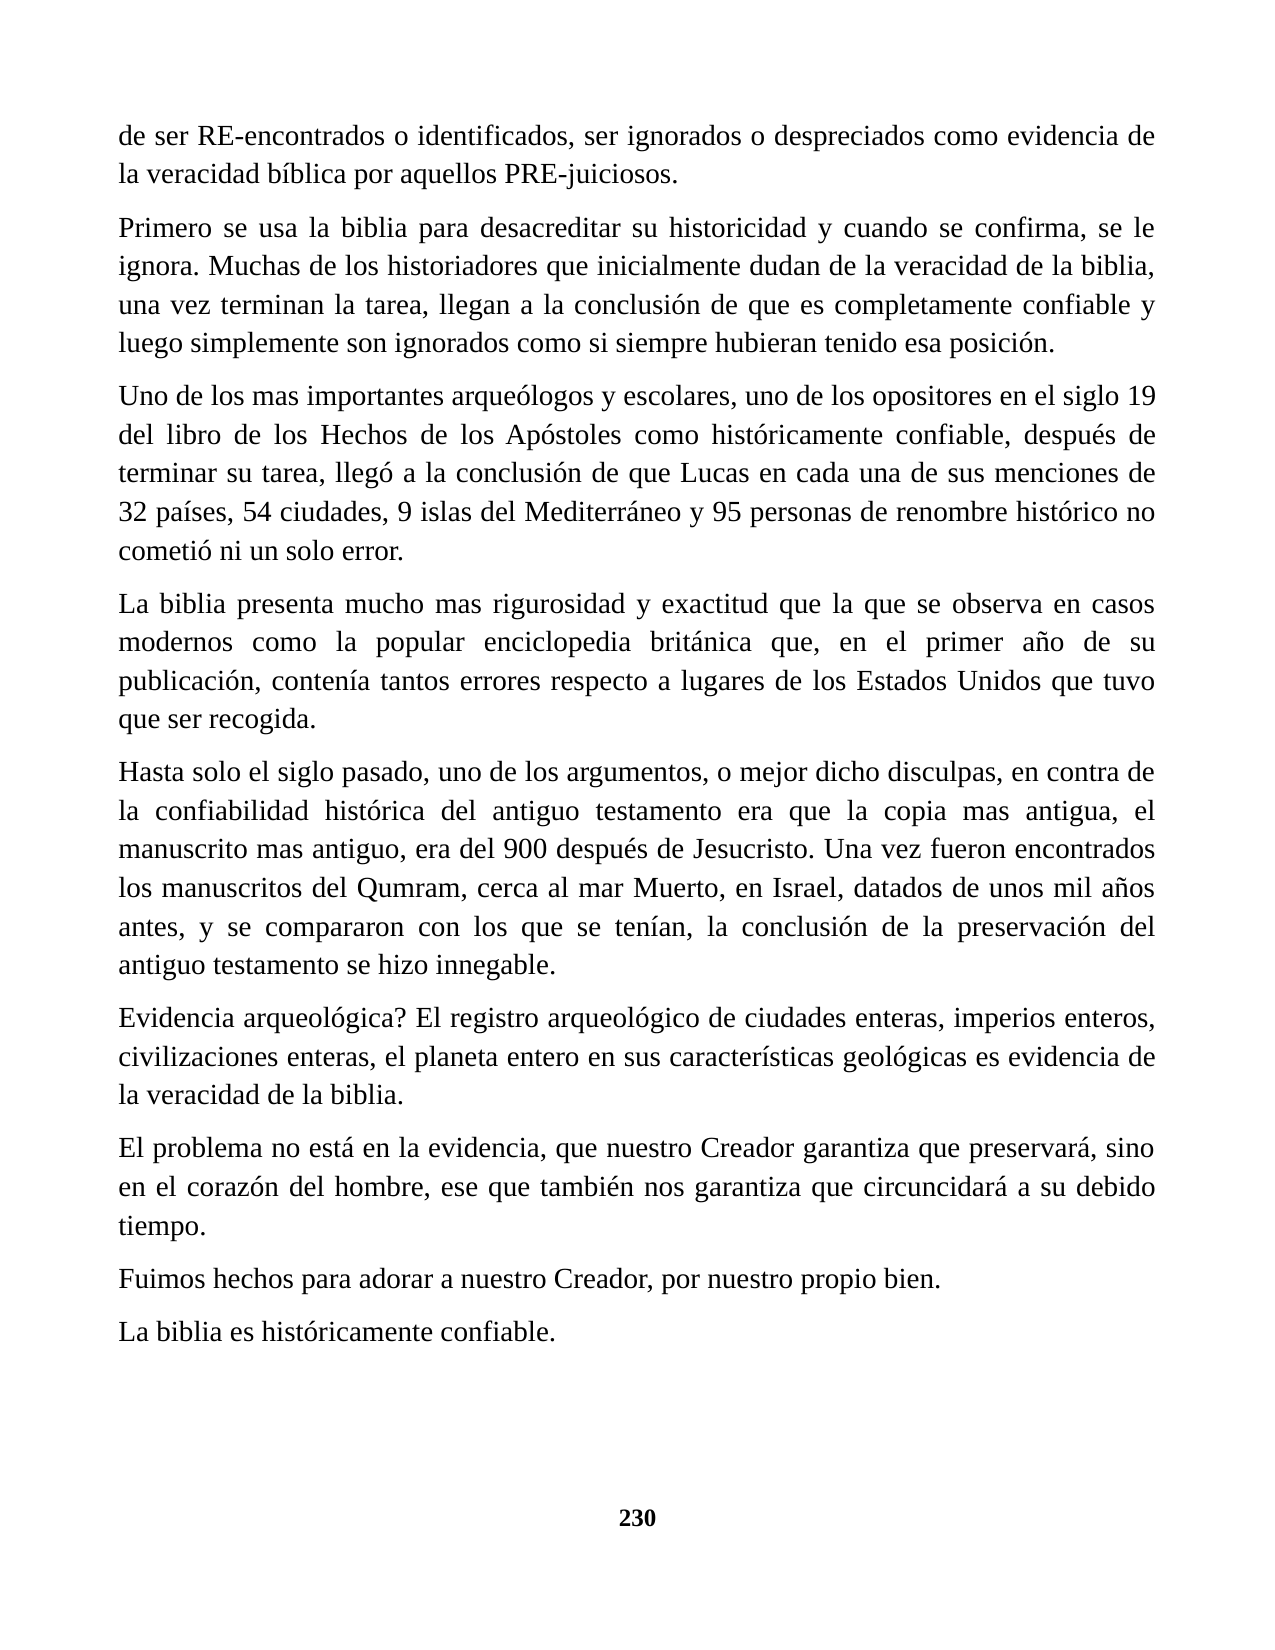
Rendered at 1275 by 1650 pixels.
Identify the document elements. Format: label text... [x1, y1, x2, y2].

text de ser RE-encontrados o identificados, ser ignorados o despreciados como evidencia de la veracidad bíblica por aquellos PRE-juiciosos. [118, 118, 1157, 190]
text El problema no está en la evidencia, que nuestro Creador garantiza que preservará, sino en el corazón del hombre, ese que también nos garantiza que circuncidará a su debido tiempo. [118, 1131, 1157, 1241]
text Hasta solo el siglo pasado, uno de los argumentos, o mejor dicho disculpas, en contra de la confiabilidad histórica del antiguo testamento era que la copia mas antigua, el manuscrito mas antiguo, era del 900 después de Jesucristo. Una vez fueron encontrados los manuscritos del Qumram, cerca al mar Muerto, en Israel, datados de unos mil años antes, y se compararon con los que se tenían, la conclusión de la preservación del antiguo testamento se hizo innegable. [118, 754, 1157, 981]
text Evidencia arqueológica? El registro arqueológico de ciudades enteras, imperios enteros, civilizaciones enteras, el planeta entero en sus características geológicas es evidencia de la veracidad de la biblia. [118, 1000, 1157, 1111]
text Primero se usa la biblia para desacreditar su historicidad y cuando se confirma, se le ignora. Muchas de los historiadores que inicialmente dudan de la veracidad de la biblia, una vez terminan la tarea, llegan a la conclusión de que es completamente confiable y luego simplemente son ignorados como si siempre hubieran tenido esa posición. [118, 210, 1157, 359]
text Fuimos hechos para adorar a nuestro Creador, por nuestro propio bien. [118, 1261, 1157, 1294]
text La biblia es históricamente confiable. [118, 1314, 1157, 1347]
text Uno de los mas importantes arqueólogos y escolares, uno de los opositores en el siglo 19 del libro de los Hechos de los Apóstoles como históricamente confiable, después de terminar su tarea, llegó a la conclusión de que Lucas en cada una de sus menciones de 32 países, 54 ciudades, 9 islas del Mediterráneo y 95 personas de renombre histórico no cometió ni un solo error. [118, 378, 1157, 566]
text La biblia presenta mucho mas rigurosidad y exactitud que la que se observa en casos modernos como la popular enciclopedia británica que, en el primer año de su publicación, contenía tantos errores respecto a lugares de los Estados Unidos que tuvo que ser recogida. [118, 586, 1157, 735]
